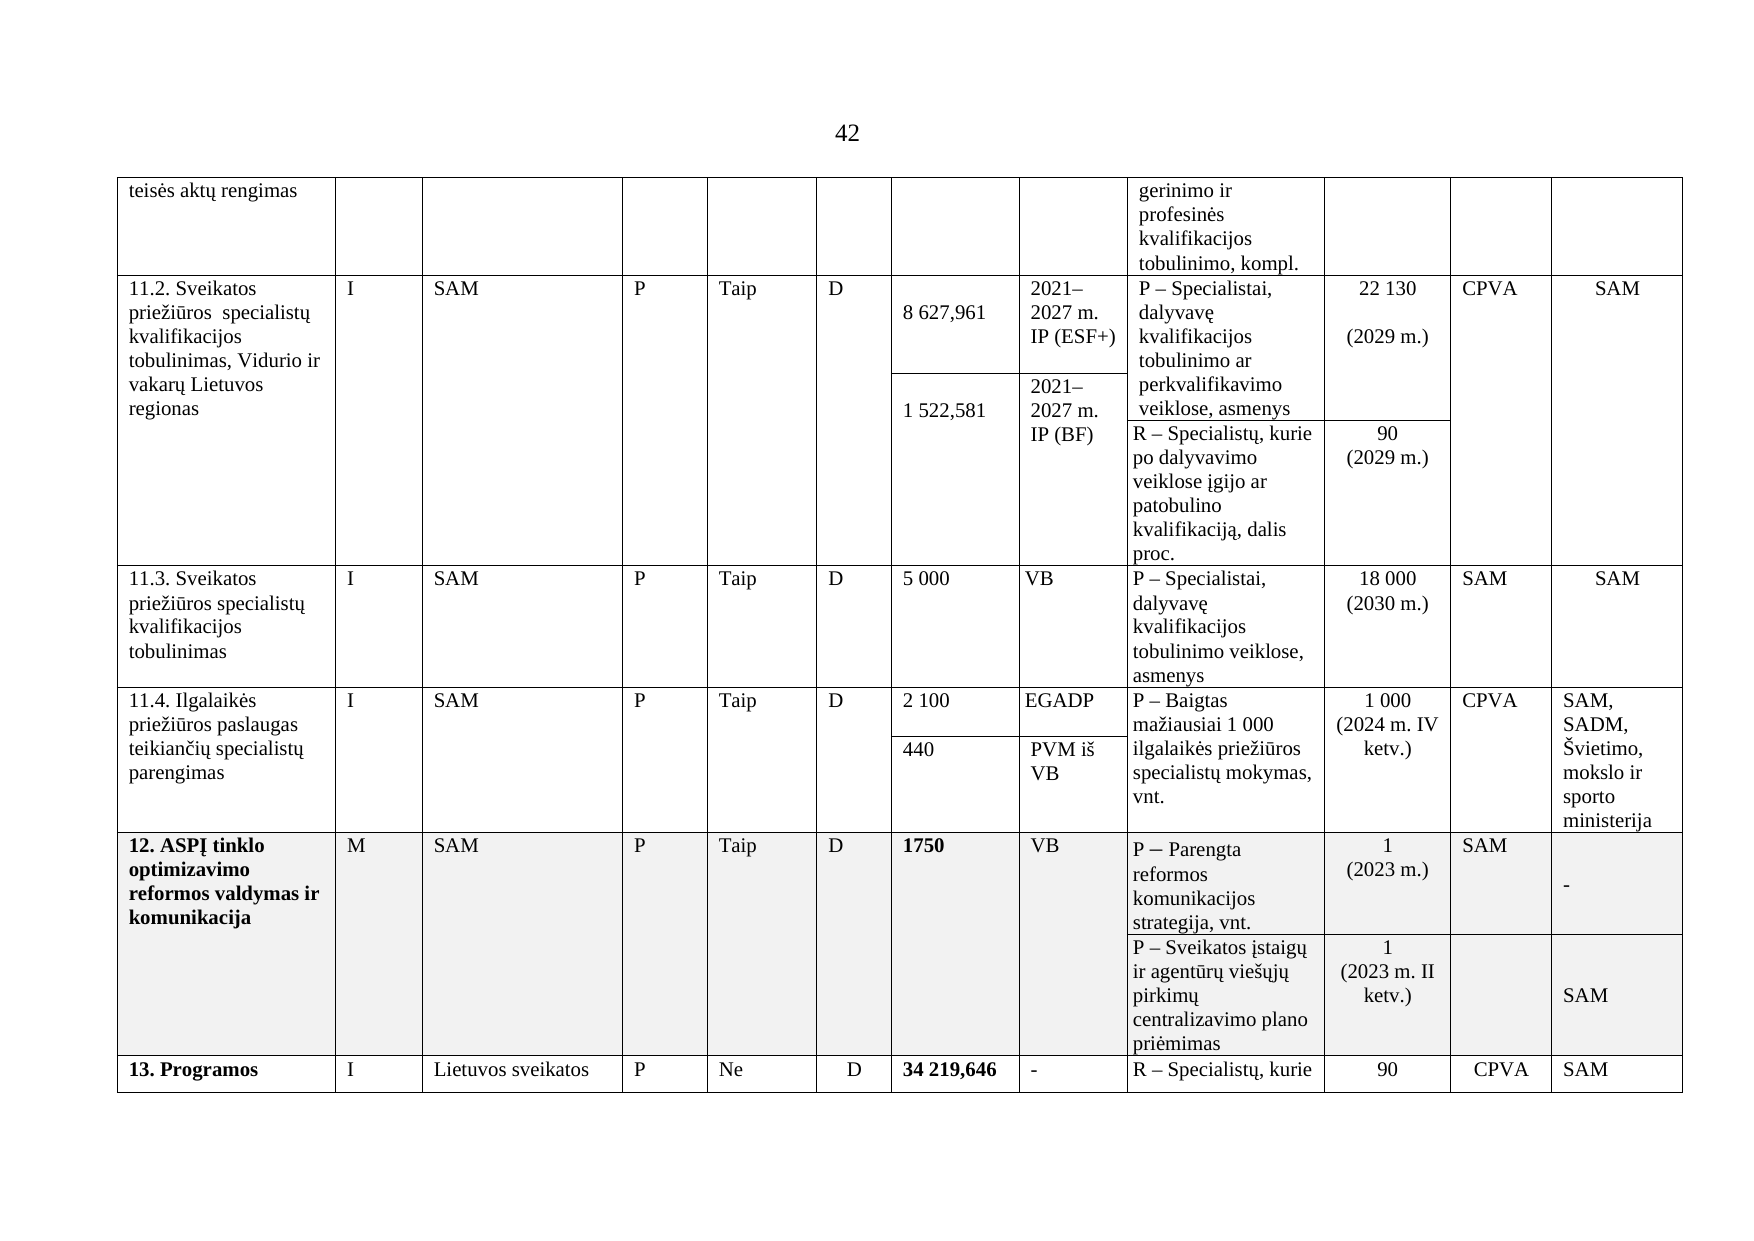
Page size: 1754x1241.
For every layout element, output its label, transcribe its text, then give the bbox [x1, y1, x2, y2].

table_cell 2 100 [892, 688, 1019, 736]
table_cell I [336, 688, 422, 832]
table_cell 2021–2027 m. IP (ESF+) [1020, 276, 1127, 373]
table_cell VB [1020, 833, 1127, 1055]
table_cell D [817, 1056, 891, 1092]
table_cell - [423, 178, 622, 274]
table_cell - [1020, 178, 1127, 274]
table_cell [1451, 935, 1551, 1055]
table_cell SAM [423, 276, 622, 565]
table_cell I [336, 276, 422, 565]
table_cell - [1020, 1056, 1127, 1092]
table_cell 90 (2029 m.) [1325, 421, 1450, 565]
table_cell [1552, 178, 1682, 274]
table_cell 34 219,646 [892, 1056, 1019, 1092]
table_cell 18 000 (2030 m.) [1325, 566, 1450, 687]
table_cell 1 (2023 m.) [1325, 833, 1450, 934]
table_cell - [817, 178, 891, 274]
table_cell 11.2. Sveikatos priežiūros specialistų kvalifikacijos tobulinimas, Vidurio ir vakarų Lietuvos regionas [118, 276, 335, 565]
table_cell 1 522,581 [892, 374, 1019, 565]
table_cell D [817, 276, 891, 565]
table_cell I [336, 1056, 422, 1092]
table_cell 22 130 (2029 m.) [1325, 276, 1450, 420]
table_cell P – Specialistai, dalyvavę kvalifikacijos tobulinimo ar perkvalifikavimo veiklose, asmenys [1128, 276, 1324, 420]
table_cell SAM [423, 688, 622, 832]
table_cell P – Parengta reformos komunikacijos strategija, vnt. [1128, 833, 1324, 934]
table_cell P [623, 566, 707, 687]
table_cell 1 000 (2024 m. IV ketv.) [1325, 688, 1450, 832]
table_cell Lietuvos sveikatos [423, 1056, 622, 1092]
table_cell R – Specialistų, kurie [1128, 1056, 1324, 1092]
table_cell 90 [1325, 1056, 1450, 1092]
table_cell 11.3. Sveikatos priežiūros specialistų kvalifikacijos tobulinimas [118, 566, 335, 687]
table_cell - [623, 178, 707, 274]
table_cell P [623, 276, 707, 565]
table_cell I [336, 566, 422, 687]
table_cell D [817, 566, 891, 687]
table_cell gerinimo ir profesinės kvalifikacijos tobulinimo, kompl. [1128, 178, 1324, 274]
table_cell SAM [1552, 276, 1682, 565]
table_cell P [623, 833, 707, 1055]
table_cell 5 000 [892, 566, 1019, 687]
table_cell 12. ASPĮ tinklo optimizavimo reformos valdymas ir komunikacija [118, 833, 335, 1055]
table_cell SAM [1552, 1056, 1682, 1092]
table_cell 13. Programos [118, 1056, 335, 1092]
table_cell SAM [1451, 833, 1551, 934]
table_cell Taip [708, 833, 816, 1055]
table_cell CPVA [1451, 1056, 1551, 1092]
table_cell 1 (2023 m. II ketv.) [1325, 935, 1450, 1055]
table_cell CPVA [1451, 276, 1551, 565]
table_cell D [817, 833, 891, 1055]
table_cell 1750 [892, 833, 1019, 1055]
table_cell D [817, 688, 891, 832]
table_cell [336, 178, 422, 274]
table_cell EGADP [1020, 688, 1127, 736]
table_cell SAM [1451, 566, 1551, 687]
table_cell - [1451, 178, 1551, 274]
table_cell Taip [708, 688, 816, 832]
table_cell 8 627,961 [892, 276, 1019, 373]
table_cell M [336, 833, 422, 1055]
table_cell 11.4. Ilgalaikės priežiūros paslaugas teikiančių specialistų parengimas [118, 688, 335, 832]
table_cell [1325, 178, 1450, 274]
table_cell P – Baigtas mažiausiai 1 000 ilgalaikės priežiūros specialistų mokymas, vnt. [1128, 688, 1324, 832]
table_cell P [623, 1056, 707, 1092]
table_cell Ne [708, 1056, 816, 1092]
table_cell P [623, 688, 707, 832]
table_cell P – Sveikatos įstaigų ir agentūrų viešųjų pirkimų centralizavimo plano priėmimas [1128, 935, 1324, 1055]
table_cell VB [1020, 566, 1127, 687]
table_cell 440 [892, 737, 1019, 832]
table_cell R – Specialistų, kurie po dalyvavimo veiklose įgijo ar patobulino kvalifikaciją, dalis proc. [1128, 421, 1324, 565]
table_cell Taip [708, 276, 816, 565]
table_cell CPVA [1451, 688, 1551, 832]
table_cell P – Specialistai, dalyvavę kvalifikacijos tobulinimo veiklose, asmenys [1128, 566, 1324, 687]
table_cell SAM [1552, 935, 1682, 1055]
table_cell SAM, SADM, Švietimo, mokslo ir sporto ministerija [1552, 688, 1682, 832]
table_cell Taip [708, 566, 816, 687]
table_cell teisės aktų rengimas [118, 178, 335, 274]
table_cell [708, 178, 816, 274]
table_cell SAM [423, 566, 622, 687]
table_cell SAM [1552, 566, 1682, 687]
table_cell PVM iš VB [1020, 737, 1127, 832]
table_cell 2021–2027 m. IP (BF) [1020, 374, 1127, 565]
table_cell - [892, 178, 1019, 274]
table_cell - [1552, 833, 1682, 934]
table_cell SAM [423, 833, 622, 1055]
